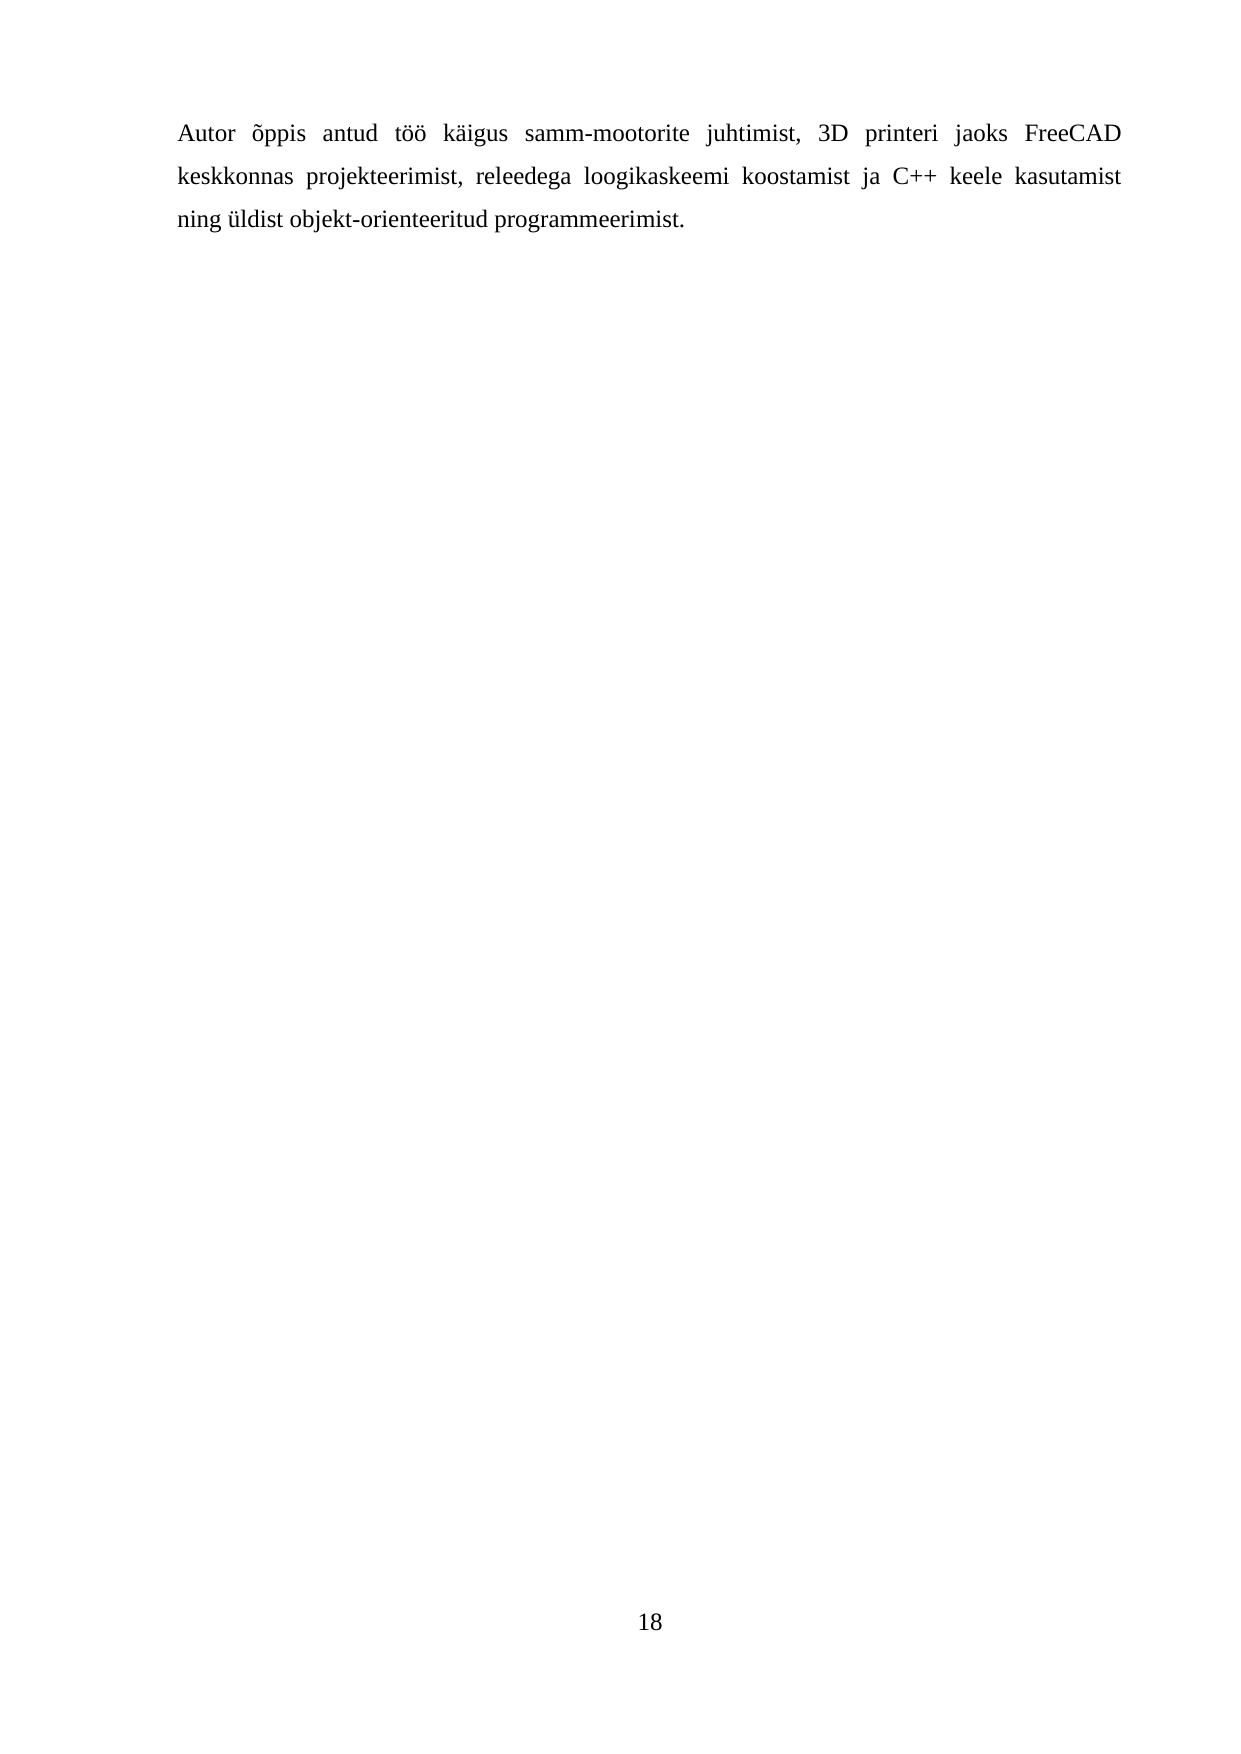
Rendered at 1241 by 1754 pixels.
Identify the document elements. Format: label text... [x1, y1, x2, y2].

text Autor õppis antud töö käigus samm-mootorite juhtimist, 3D printeri jaoks FreeCAD keskkonnas projekteerimist, releedega loogikaskeemi koostamist ja C++ keele kasutamist ning üldist objekt-orienteeritud programmeerimist. [177, 118, 1122, 233]
